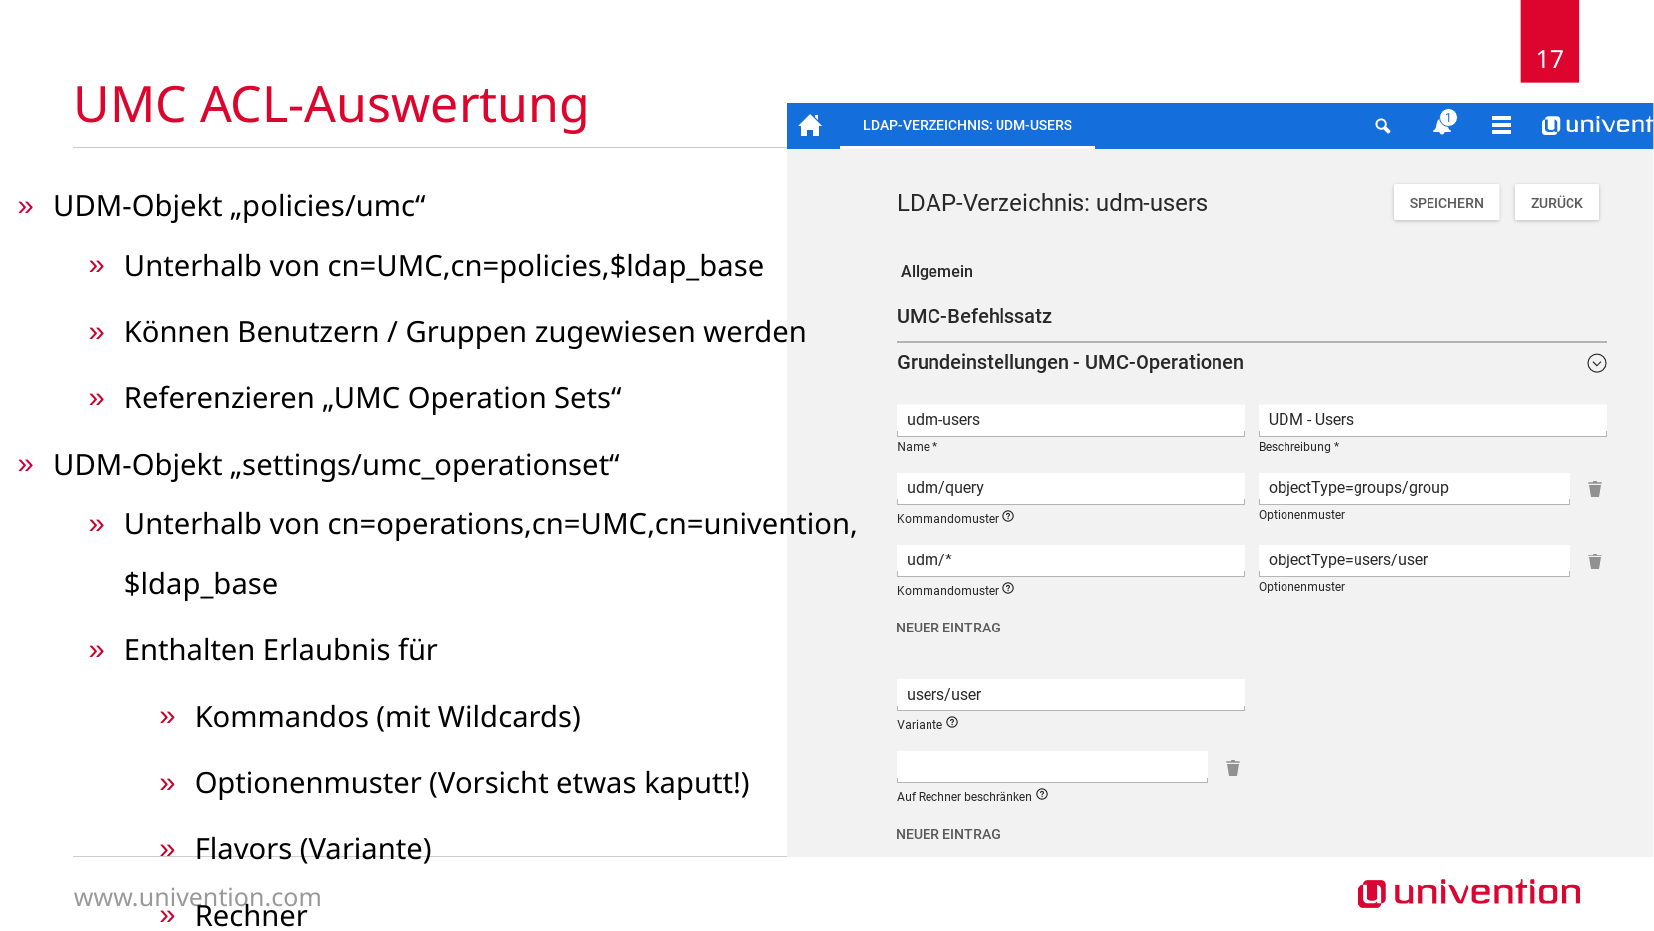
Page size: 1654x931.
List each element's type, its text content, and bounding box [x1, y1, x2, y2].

title UMC ACL-Auswertung [73, 59, 1580, 148]
picture [1358, 879, 1580, 908]
list UDM-Objekt „policies/umc“ Unterhalb von cn=UMC,cn=policies,$ldap_base Können Benutzern / Gruppen zugewiesen werden Referenzieren „UMC Operation Sets“ UDM-Objekt „settings/umc_operationset“ Unterhalb von cn=operations,cn=UMC,cn=univention,$ldap_base Enthalten Erlaubnis für Kommandos (mit Wildcards) Optionenmuster (Vorsicht etwas kaputt!) Flavors (Variante) Rechner [0, 165, 886, 857]
picture [787, 103, 1654, 857]
